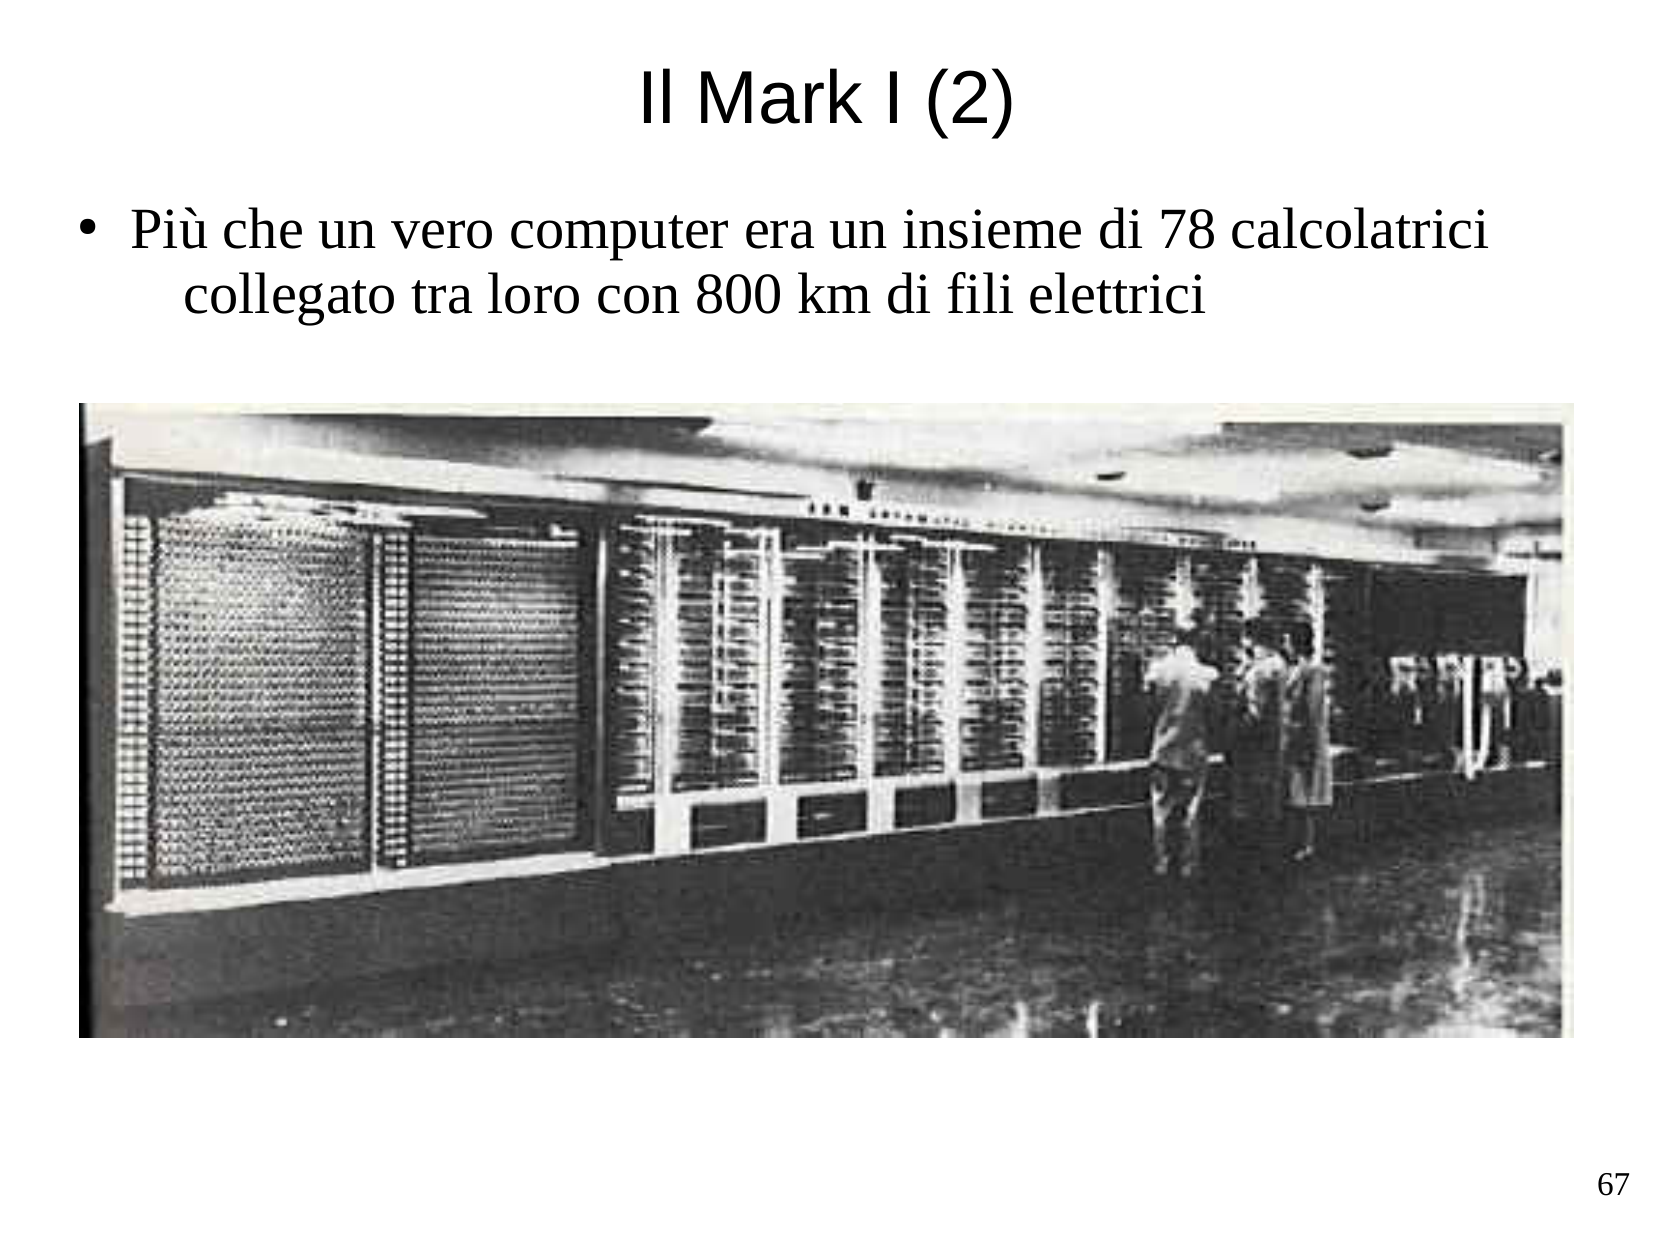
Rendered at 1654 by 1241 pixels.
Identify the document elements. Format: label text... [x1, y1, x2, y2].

list Più che un vero computer era un insieme di 78 calcolatrici collegato tra loro con 800 km di fili elettrici [42, 196, 1612, 1187]
picture [79, 403, 1574, 1038]
title Il Mark I (2) [37, 30, 1617, 166]
